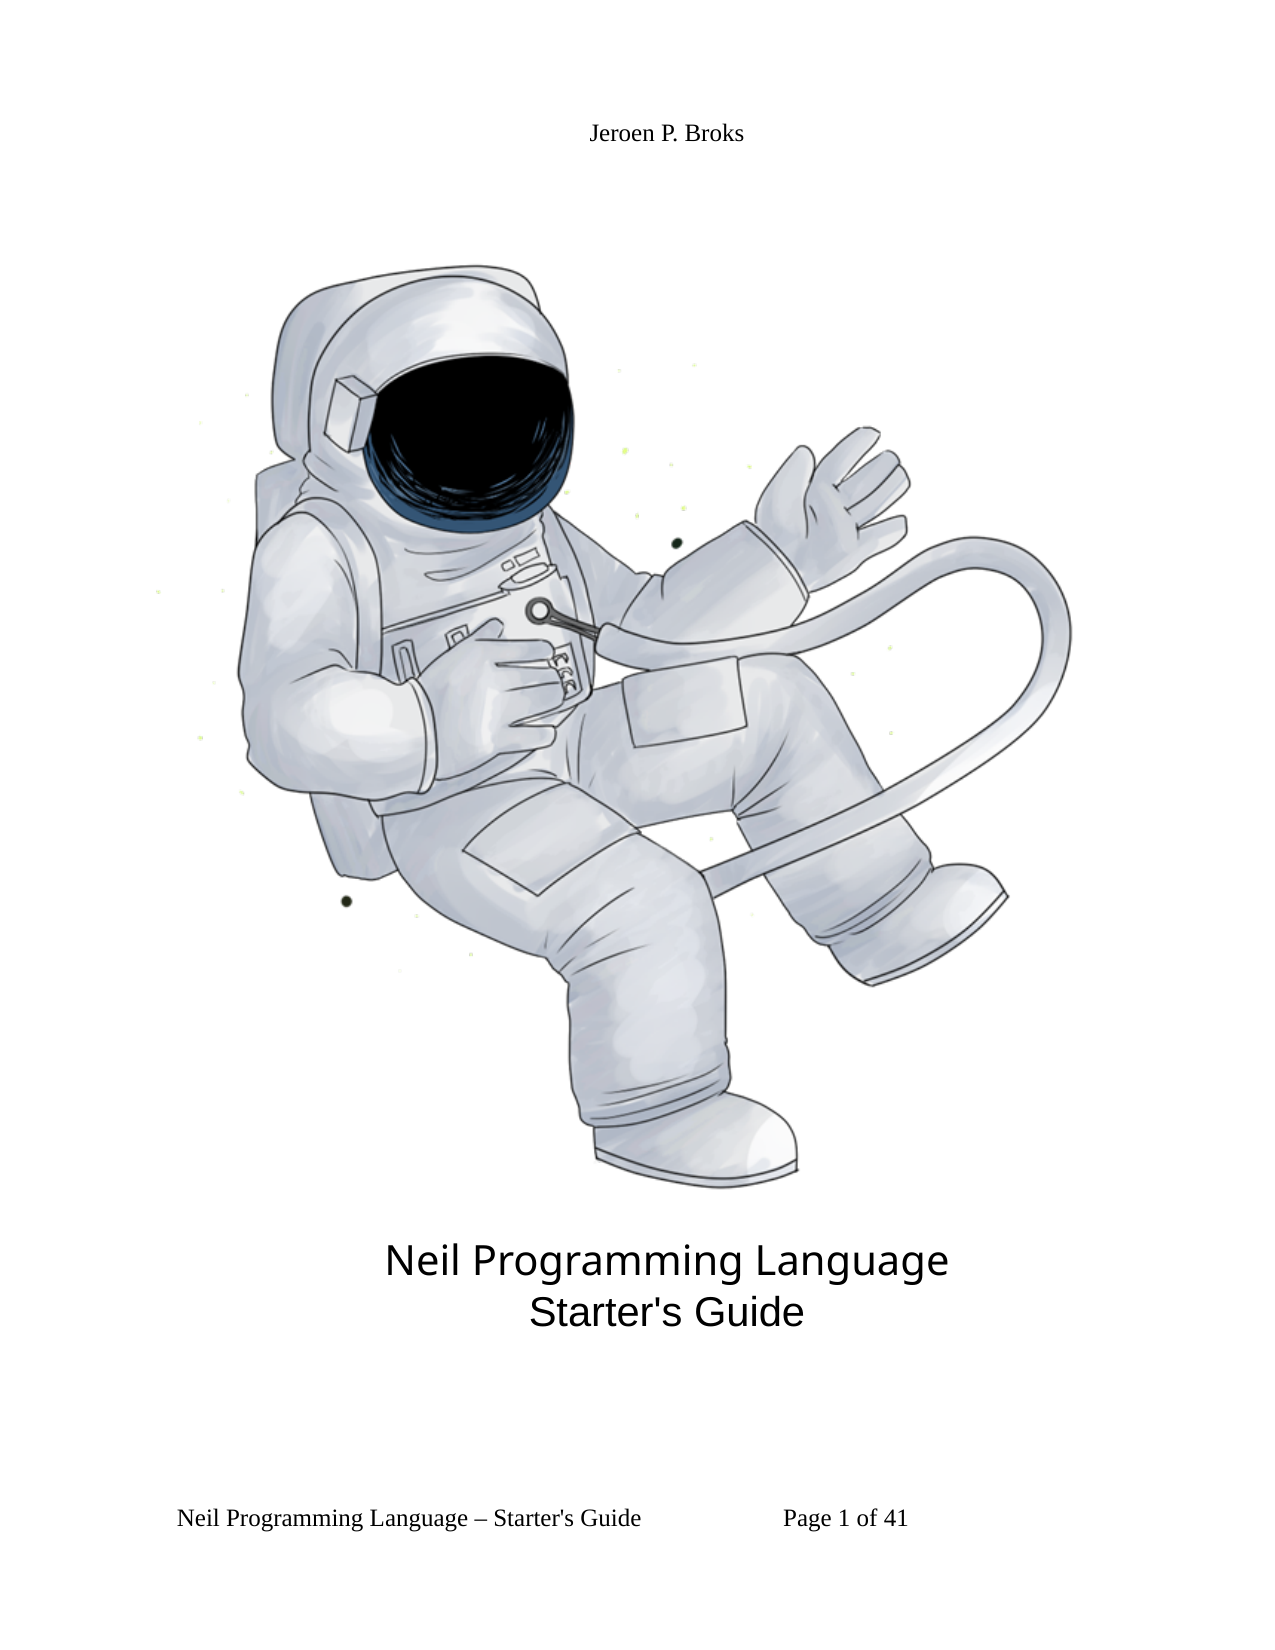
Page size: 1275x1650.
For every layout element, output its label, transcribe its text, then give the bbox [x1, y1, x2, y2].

text Neil Programming Language [118, 1231, 1157, 1287]
text Starter's Guide [118, 1287, 1157, 1335]
picture [118, 175, 1157, 1231]
text Jeroen P. Broks [118, 118, 1157, 147]
